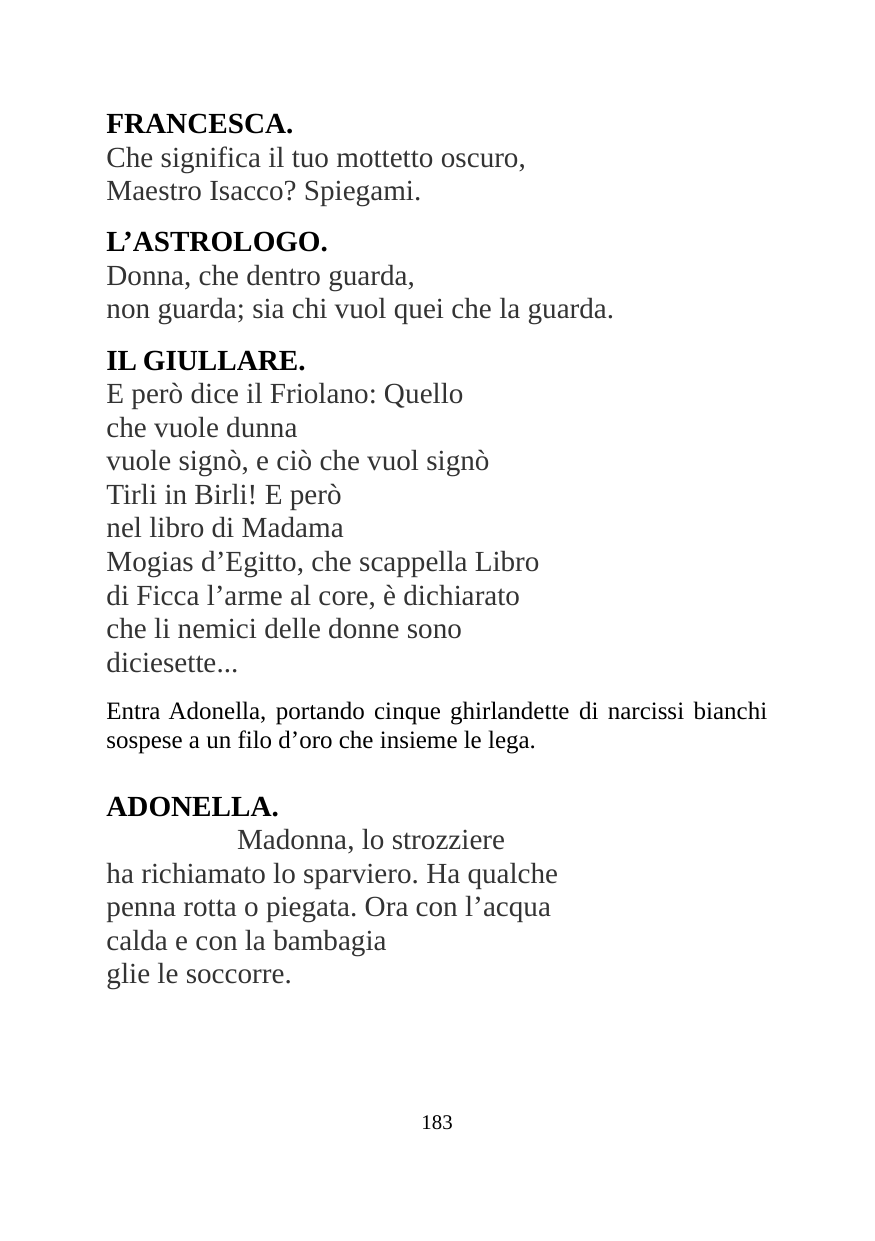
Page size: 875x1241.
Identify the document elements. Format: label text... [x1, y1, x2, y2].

text Madonna, lo strozziere [237, 822, 767, 856]
text ha richiamato lo sparviero. Ha qualche penna rotta o piegata. Ora con l’acqua calda e con la bambagia glie le soccorre. [106, 856, 767, 990]
text IL GIULLARE. [106, 343, 767, 376]
text ADONELLA. [106, 789, 767, 822]
text FRANCESCA. [106, 106, 767, 140]
text non guarda; sia chi vuol quei che la guarda. [106, 292, 767, 325]
text Donna, che dentro guarda, [106, 258, 767, 292]
text L’ASTROLOGO. [106, 224, 767, 258]
text Mogias d’Egitto, che scappella Libro di Ficca l’arme al core, è dichiarato che li nemici delle donne sono diciesette... [106, 544, 767, 678]
text E però dice il Friolano: Quello che vuole dunna vuole signò, e ciò che vuol signò Tirli in Birli! E però nel libro di Madama [106, 376, 767, 544]
text Entra Adonella, portando cinque ghirlandette di narcissi bianchi sospese a un filo d’oro che insieme le lega. [106, 696, 767, 753]
text Che significa il tuo mottetto oscuro, Maestro Isacco? Spiegami. [106, 140, 767, 207]
